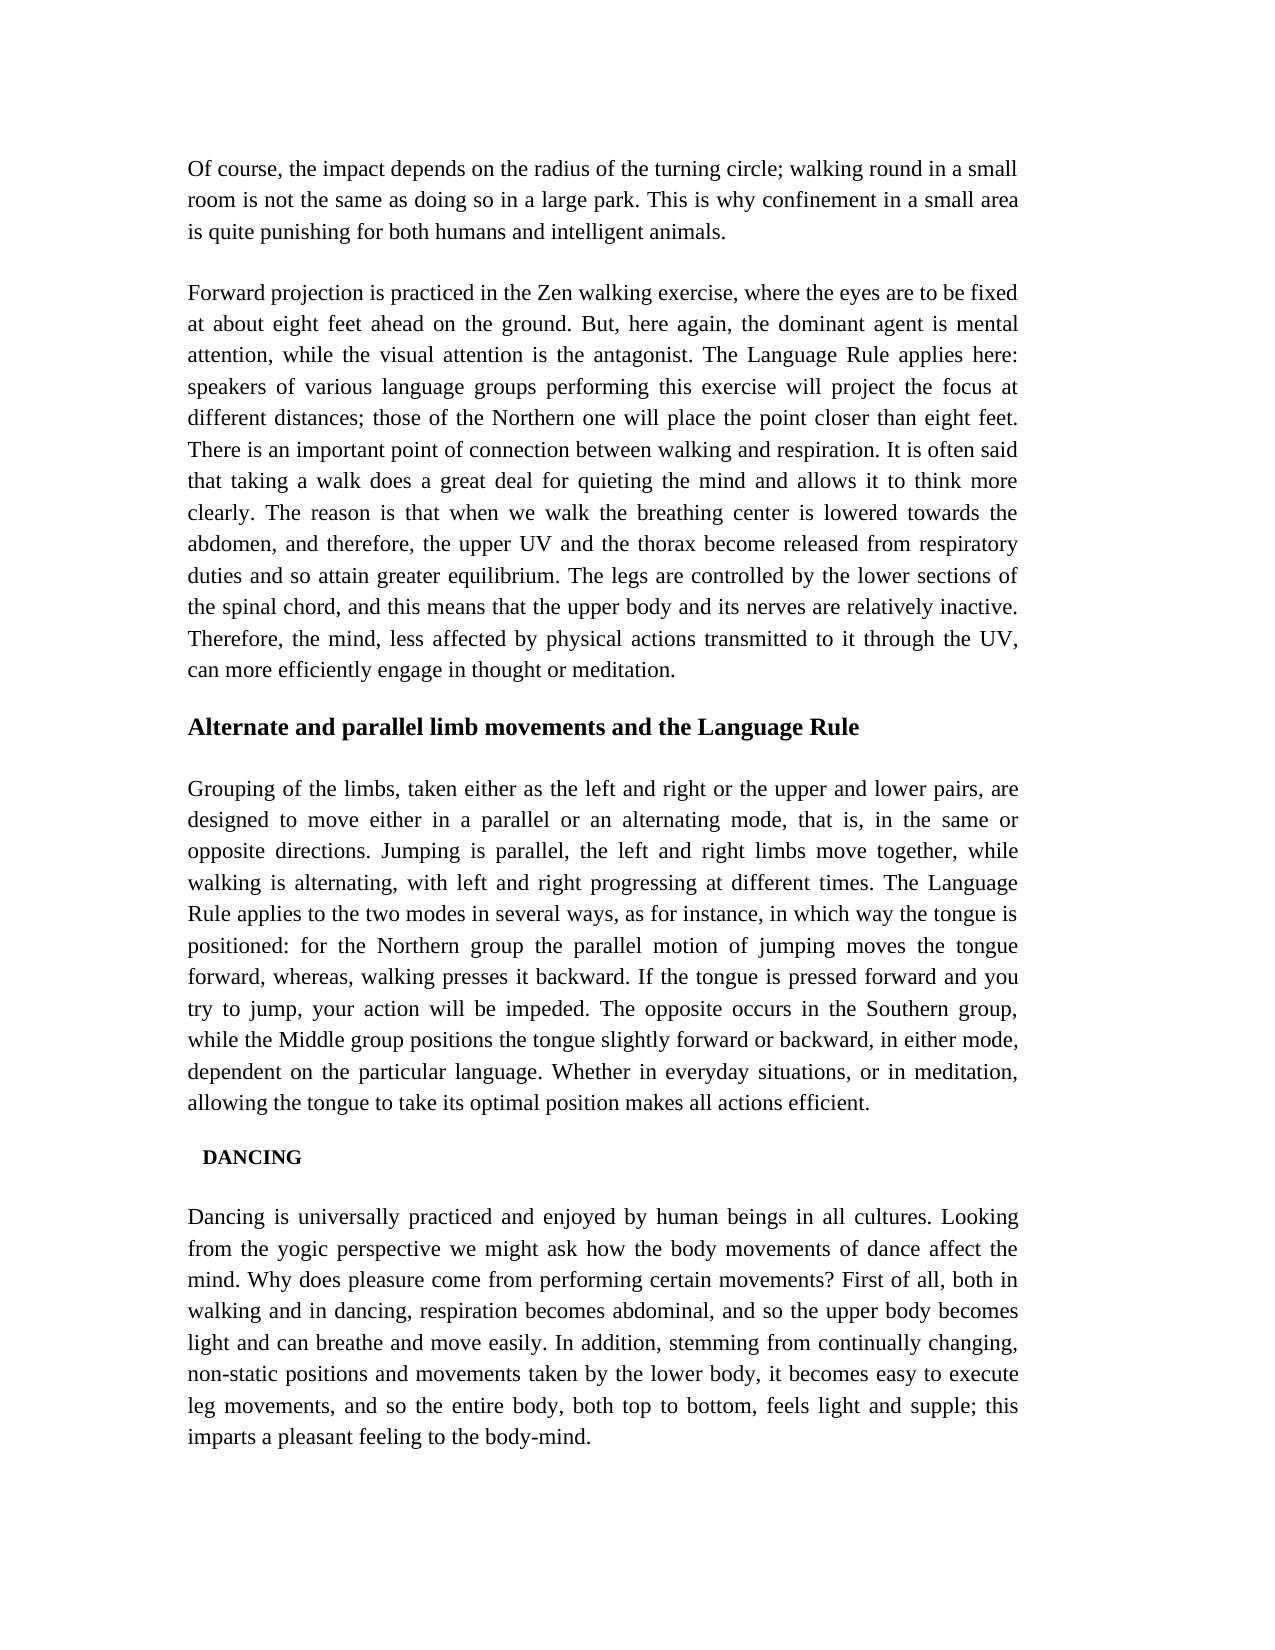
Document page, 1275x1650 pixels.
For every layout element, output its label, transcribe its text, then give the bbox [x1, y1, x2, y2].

text Dancing is universally practiced and enjoyed by human beings in all cultures. Looking from the yogic perspective we might ask how the body movements of dance affect the mind. Why does pleasure come from performing certain movements? First of all, both in walking and in dancing, respiration becomes abdominal, and so the upper body becomes light and can breathe and move easily. In addition, stemming from continually changing, non-static positions and movements taken by the lower body, it becomes easy to execute leg movements, and so the entire body, both top to bottom, feels light and supple; this imparts a pleasant feeling to the body-mind. [187, 1198, 1020, 1450]
text Forward projection is practiced in the Zen walking exercise, where the eyes are to be fixed at about eight feet ahead on the ground. But, here again, the dominant agent is mental attention, while the visual attention is the antagonist. The Language Rule applies here: speakers of various language groups performing this exercise will project the focus at different distances; those of the Northern one will place the point closer than eight feet. There is an important point of connection between walking and respiration. It is often said that taking a walk does a great deal for quieting the mind and allows it to think more clearly. The reason is that when we walk the breathing center is lowered towards the abdomen, and therefore, the upper UV and the thorax become released from respiratory duties and so attain greater equilibrium. The legs are controlled by the lower sections of the spinal chord, and this means that the upper body and its nerves are relatively inactive. Therefore, the mind, less affected by physical actions transmitted to it through the UV, can more efficiently engage in thought or meditation. [187, 273, 1020, 682]
text DANCING [187, 1145, 1041, 1169]
text Of course, the impact depends on the radius of the turning circle; walking round in a small room is not the same as doing so in a large park. This is why confinement in a small area is quite punishing for both humans and intelligent animals. [187, 150, 1020, 244]
text Grouping of the limbs, taken either as the left and right or the upper and lower pairs, are designed to move either in a parallel or an alternating mode, that is, in the same or opposite directions. Jumping is parallel, the left and right limbs move together, while walking is alternating, with left and right progressing at different times. The Language Rule applies to the two modes in several ways, as for instance, in which way the tongue is positioned: for the Northern group the parallel motion of jumping moves the tongue forward, whereas, walking presses it backward. If the tongue is pressed forward and you try to jump, your action will be impeded. The opposite occurs in the Southern group, while the Middle group positions the tongue slightly forward or backward, in either mode, dependent on the particular language. Whether in everyday situations, or in meditation, allowing the tongue to take its optimal position makes all actions efficient. [187, 769, 1020, 1116]
text Alternate and parallel limb movements and the Language Rule [187, 712, 1020, 740]
